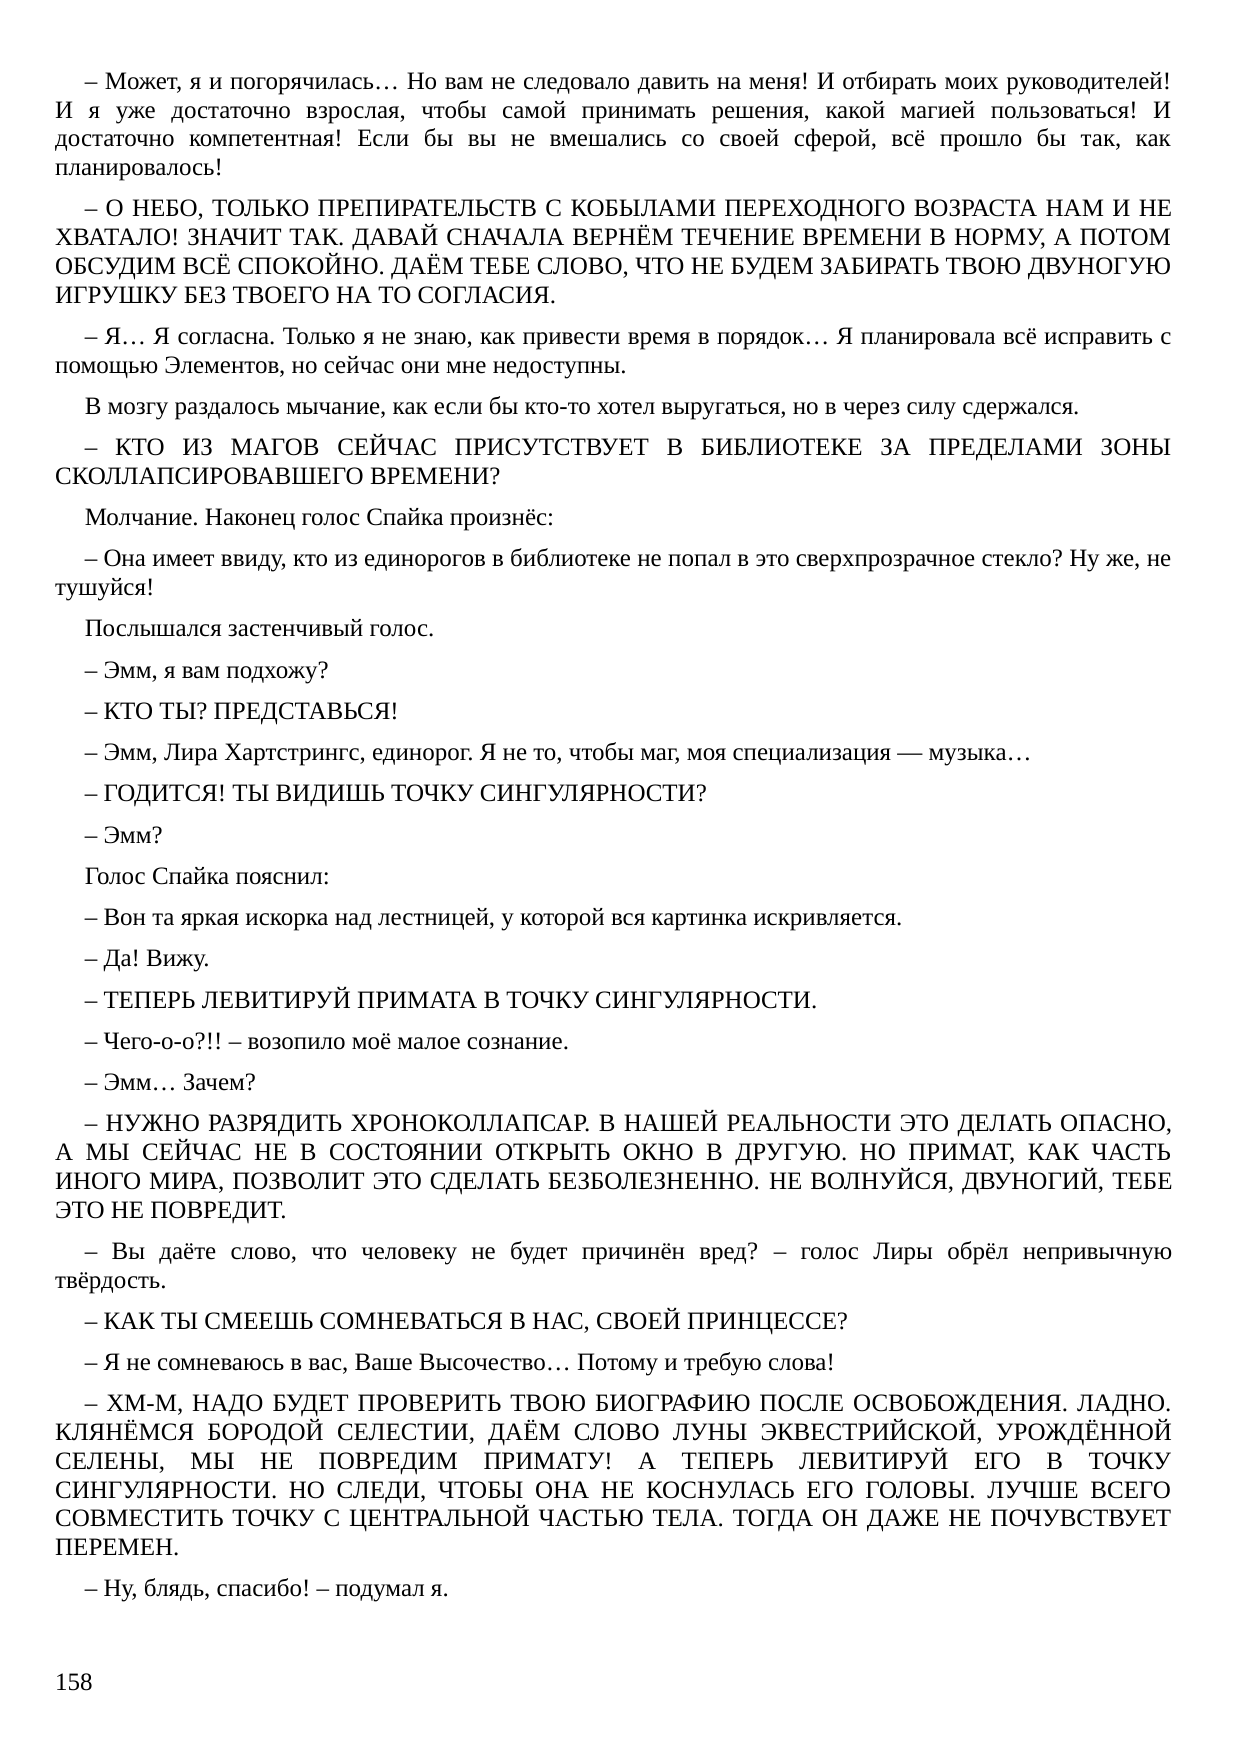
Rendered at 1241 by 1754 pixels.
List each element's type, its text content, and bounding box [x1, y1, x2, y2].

text В мозгу раздалось мычание, как если бы кто-то хотел выругаться, но в через силу сдержался. [55, 391, 1173, 420]
text – КТО ИЗ МАГОВ СЕЙЧАС ПРИСУТСТВУЕТ В БИБЛИОТЕКЕ ЗА ПРЕДЕЛАМИ ЗОНЫ СКОЛЛАПСИРОВАВШЕГО ВРЕМЕНИ? [55, 432, 1173, 490]
text Молчание. Наконец голос Спайка произнёс: [55, 502, 1173, 531]
text – КАК ТЫ СМЕЕШЬ СОМНЕВАТЬСЯ В НАС, СВОЕЙ ПРИНЦЕССЕ? [55, 1306, 1173, 1335]
text – ХМ-М, НАДО БУДЕТ ПРОВЕРИТЬ ТВОЮ БИОГРАФИЮ ПОСЛЕ ОСВОБОЖДЕНИЯ. ЛАДНО. КЛЯНЁМСЯ БОРОДОЙ СЕЛЕСТИИ, ДАЁМ СЛОВО ЛУНЫ ЭКВЕСТРИЙСКОЙ, УРОЖДЁННОЙ СЕЛЕНЫ, МЫ НЕ ПОВРЕДИМ ПРИМАТУ! А ТЕПЕРЬ ЛЕВИТИРУЙ ЕГО В ТОЧКУ СИНГУЛЯРНОСТИ. НО СЛЕДИ, ЧТОБЫ ОНА НЕ КОСНУЛАСЬ ЕГО ГОЛОВЫ. ЛУЧШЕ ВСЕГО СОВМЕСТИТЬ ТОЧКУ С ЦЕНТРАЛЬНОЙ ЧАСТЬЮ ТЕЛА. ТОГДА ОН ДАЖЕ НЕ ПОЧУВСТВУЕТ ПЕРЕМЕН. [55, 1388, 1173, 1561]
text – Она имеет ввиду, кто из единорогов в библиотеке не попал в это сверхпрозрачное стекло? Ну же, не тушуйся! [55, 543, 1173, 601]
text – ТЕПЕРЬ ЛЕВИТИРУЙ ПРИМАТА В ТОЧКУ СИНГУЛЯРНОСТИ. [55, 985, 1173, 1013]
text – КТО ТЫ? ПРЕДСТАВЬСЯ! [55, 696, 1173, 725]
text – Чего-о-о?!! – возопило моё малое сознание. [55, 1026, 1173, 1055]
text – Вы даёте слово, что человеку не будет причинён вред? – голос Лиры обрёл непривычную твёрдость. [55, 1236, 1173, 1293]
text – Вон та яркая искорка над лестницей, у которой вся картинка искривляется. [55, 902, 1173, 931]
text – Эмм, Лира Хартстрингс, единорог. Я не то, чтобы маг, моя специализация — музыка… [55, 737, 1173, 766]
text Голос Спайка пояснил: [55, 861, 1173, 890]
text – Может, я и погорячилась… Но вам не следовало давить на меня! И отбирать моих руководителей! И я уже достаточно взрослая, чтобы самой принимать решения, какой магией пользоваться! И достаточно компетентная! Если бы вы не вмешались со своей сферой, всё прошло бы так, как планировалось! [55, 66, 1173, 181]
text – Я… Я согласна. Только я не знаю, как привести время в порядок… Я планировала всё исправить с помощью Элементов, но сейчас они мне недоступны. [55, 321, 1173, 378]
text – Да! Вижу. [55, 943, 1173, 972]
text – Эмм, я вам подхожу? [55, 655, 1173, 683]
text – Эмм? [55, 820, 1173, 848]
text – Я не сомневаюсь в вас, Ваше Высочество… Потому и требую слова! [55, 1347, 1173, 1376]
text Послышался застенчивый голос. [55, 613, 1173, 642]
text – НУЖНО РАЗРЯДИТЬ ХРОНОКОЛЛАПСАР. В НАШЕЙ РЕАЛЬНОСТИ ЭТО ДЕЛАТЬ ОПАСНО, А МЫ СЕЙЧАС НЕ В СОСТОЯНИИ ОТКРЫТЬ ОКНО В ДРУГУЮ. НО ПРИМАТ, КАК ЧАСТЬ ИНОГО МИРА, ПОЗВОЛИТ ЭТО СДЕЛАТЬ БЕЗБОЛЕЗНЕННО. НЕ ВОЛНУЙСЯ, ДВУНОГИЙ, ТЕБЕ ЭТО НЕ ПОВРЕДИТ. [55, 1108, 1173, 1223]
text – Эмм… Зачем? [55, 1067, 1173, 1096]
text – ГОДИТСЯ! ТЫ ВИДИШЬ ТОЧКУ СИНГУЛЯРНОСТИ? [55, 778, 1173, 807]
text – Ну, блядь, спасибо! – подумал я. [55, 1573, 1173, 1602]
text – О НЕБО, ТОЛЬКО ПРЕПИРАТЕЛЬСТВ С КОБЫЛАМИ ПЕРЕХОДНОГО ВОЗРАСТА НАМ И НЕ ХВАТАЛО! ЗНАЧИТ ТАК. ДАВАЙ СНАЧАЛА ВЕРНЁМ ТЕЧЕНИЕ ВРЕМЕНИ В НОРМУ, А ПОТОМ ОБСУДИМ ВСЁ СПОКОЙНО. ДАЁМ ТЕБЕ СЛОВО, ЧТО НЕ БУДЕМ ЗАБИРАТЬ ТВОЮ ДВУНОГУЮ ИГРУШКУ БЕЗ ТВОЕГО НА ТО СОГЛАСИЯ. [55, 193, 1173, 308]
